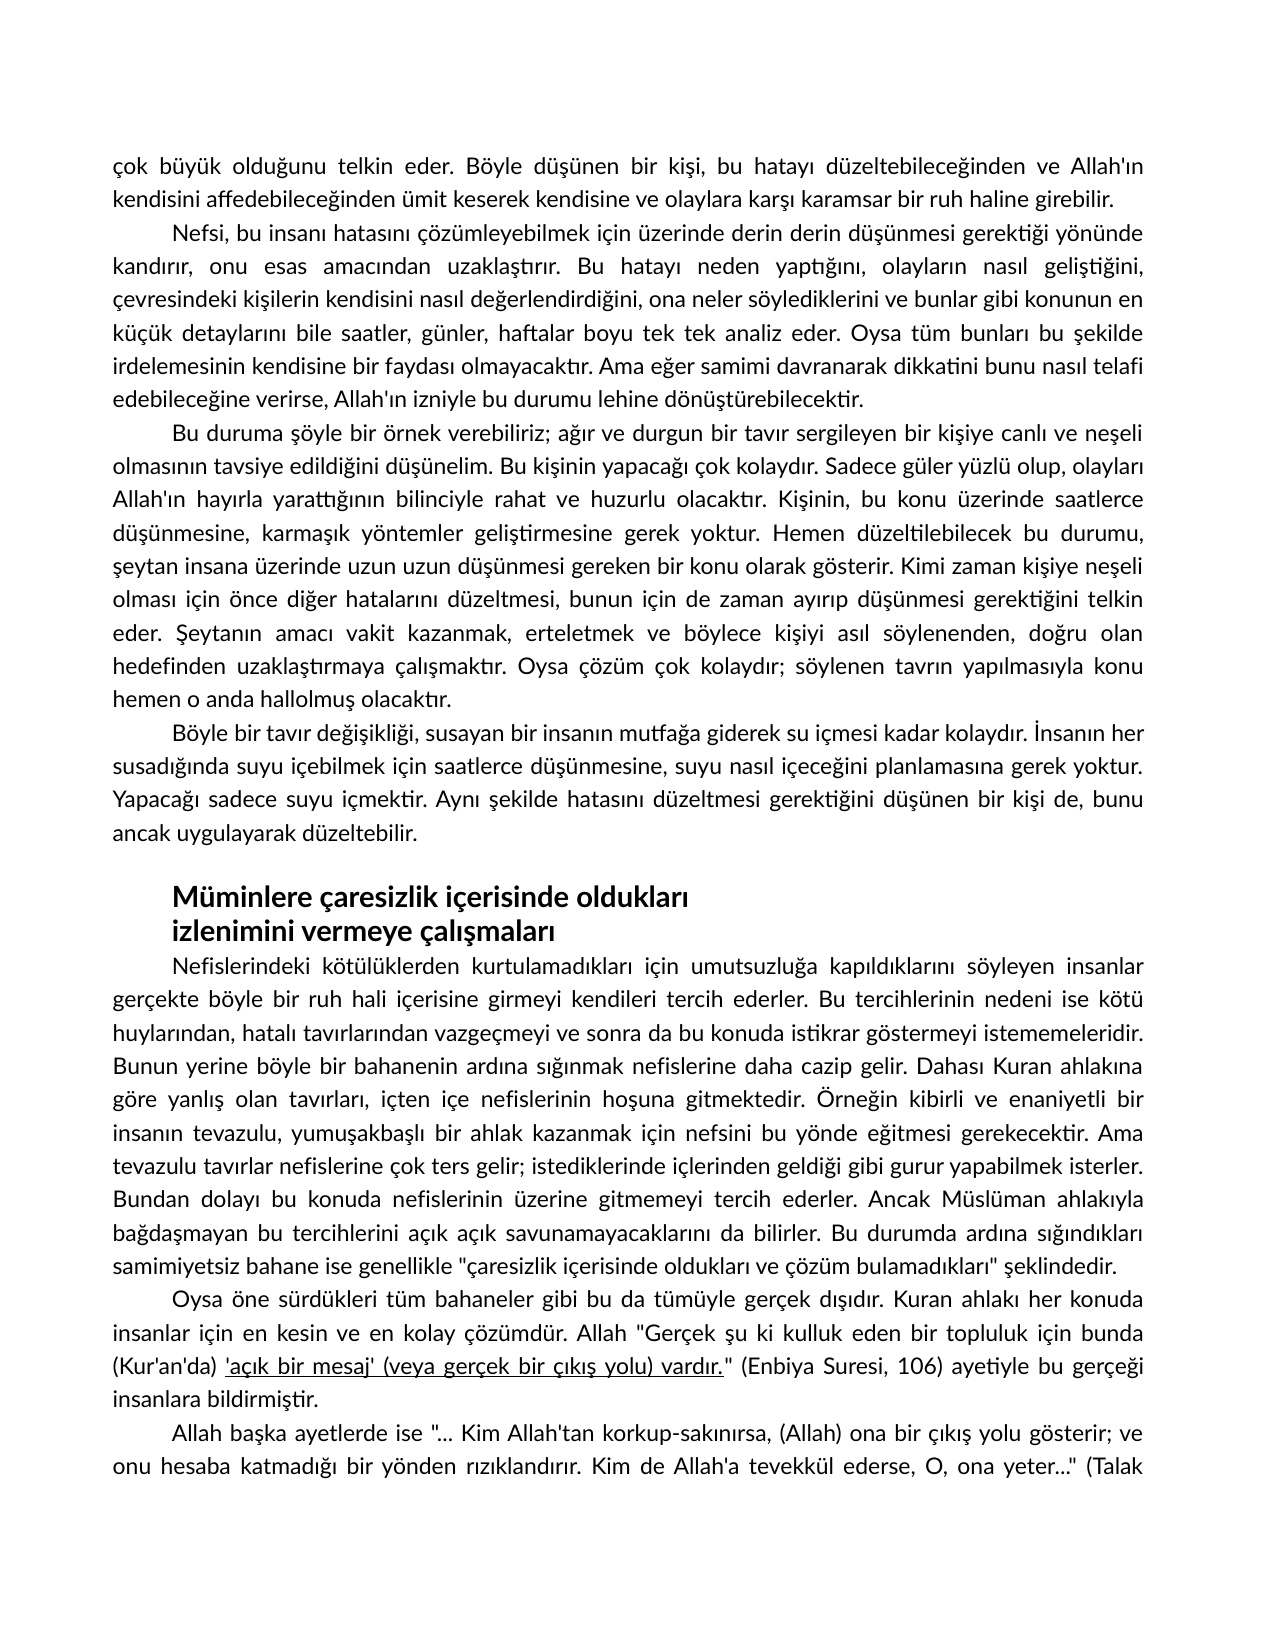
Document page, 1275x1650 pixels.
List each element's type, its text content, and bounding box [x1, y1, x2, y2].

text Böyle bir tavır değişikliği, susayan bir insanın mutfağa giderek su içmesi kadar kolaydır. İnsanın her susadığında suyu içebilmek için saatlerce düşünmesine, suyu nasıl içeceğini planlamasına gerek yoktur. Yapacağı sadece suyu içmektir. Aynı şekilde hatasını düzeltmesi gerektiğini düşünen bir kişi de, bunu ancak uygulayarak düzeltebilir. [112, 714, 1145, 848]
text Müminlere çaresizlik içerisinde oldukları [112, 881, 1145, 914]
text Oysa öne sürdükleri tüm bahaneler gibi bu da tümüyle gerçek dışıdır. Kuran ahlakı her konuda insanlar için en kesin ve en kolay çözümdür. Allah "Gerçek şu ki kulluk eden bir topluluk için bunda (Kur'an'da) 'açık bir mesaj' (veya gerçek bir çıkış yolu) vardır." (Enbiya Suresi, 106) ayetiyle bu gerçeği insanlara bildirmiştir. [112, 1281, 1145, 1414]
text Bu duruma şöyle bir örnek verebiliriz; ağır ve durgun bir tavır sergileyen bir kişiye canlı ve neşeli olmasının tavsiye edildiğini düşünelim. Bu kişinin yapacağı çok kolaydır. Sadece güler yüzlü olup, olayları Allah'ın hayırla yarattığının bilinciyle rahat ve huzurlu olacaktır. Kişinin, bu konu üzerinde saatlerce düşünmesine, karmaşık yöntemler geliştirmesine gerek yoktur. Hemen düzeltilebilecek bu durumu, şeytan insana üzerinde uzun uzun düşünmesi gereken bir konu olarak gösterir. Kimi zaman kişiye neşeli olması için önce diğer hatalarını düzeltmesi, bunun için de zaman ayırıp düşünmesi gerektiğini telkin eder. Şeytanın amacı vakit kazanmak, erteletmek ve böylece kişiyi asıl söylenenden, doğru olan hedefinden uzaklaştırmaya çalışmaktır. Oysa çözüm çok kolaydır; söylenen tavrın yapılmasıyla konu hemen o anda hallolmuş olacaktır. [112, 414, 1145, 714]
text izlenimini vermeye çalışmaları [112, 914, 1145, 948]
text çok büyük olduğunu telkin eder. Böyle düşünen bir kişi, bu hatayı düzeltebileceğinden ve Allah'ın kendisini affedebileceğinden ümit keserek kendisine ve olaylara karşı karamsar bir ruh haline girebilir. [112, 148, 1145, 214]
text Nefislerindeki kötülüklerden kurtulamadıkları için umutsuzluğa kapıldıklarını söyleyen insanlar gerçekte böyle bir ruh hali içerisine girmeyi kendileri tercih ederler. Bu tercihlerinin nedeni ise kötü huylarından, hatalı tavırlarından vazgeçmeyi ve sonra da bu konuda istikrar göstermeyi istememeleridir. Bunun yerine böyle bir bahanenin ardına sığınmak nefislerine daha cazip gelir. Dahası Kuran ahlakına göre yanlış olan tavırları, içten içe nefislerinin hoşuna gitmektedir. Örneğin kibirli ve enaniyetli bir insanın tevazulu, yumuşakbaşlı bir ahlak kazanmak için nefsini bu yönde eğitmesi gerekecektir. Ama tevazulu tavırlar nefislerine çok ters gelir; istediklerinde içlerinden geldiği gibi gurur yapabilmek isterler. Bundan dolayı bu konuda nefislerinin üzerine gitmemeyi tercih ederler. Ancak Müslüman ahlakıyla bağdaşmayan bu tercihlerini açık açık savunamayacaklarını da bilirler. Bu durumda ardına sığındıkları samimiyetsiz bahane ise genellikle "çaresizlik içerisinde oldukları ve çözüm bulamadıkları" şeklindedir. [112, 948, 1145, 1281]
text Allah başka ayetlerde ise "... Kim Allah'tan korkup-sakınırsa, (Allah) ona bir çıkış yolu gösterir; ve onu hesaba katmadığı bir yönden rızıklandırır. Kim de Allah'a tevekkül ederse, O, ona yeter..." (Talak [112, 1414, 1145, 1481]
text Nefsi, bu insanı hatasını çözümleyebilmek için üzerinde derin derin düşünmesi gerektiği yönünde kandırır, onu esas amacından uzaklaştırır. Bu hatayı neden yaptığını, olayların nasıl geliştiğini, çevresindeki kişilerin kendisini nasıl değerlendirdiğini, ona neler söylediklerini ve bunlar gibi konunun en küçük detaylarını bile saatler, günler, haftalar boyu tek tek analiz eder. Oysa tüm bunları bu şekilde irdelemesinin kendisine bir faydası olmayacaktır. Ama eğer samimi davranarak dikkatini bunu nasıl telafi edebileceğine verirse, Allah'ın izniyle bu durumu lehine dönüştürebilecektir. [112, 214, 1145, 414]
